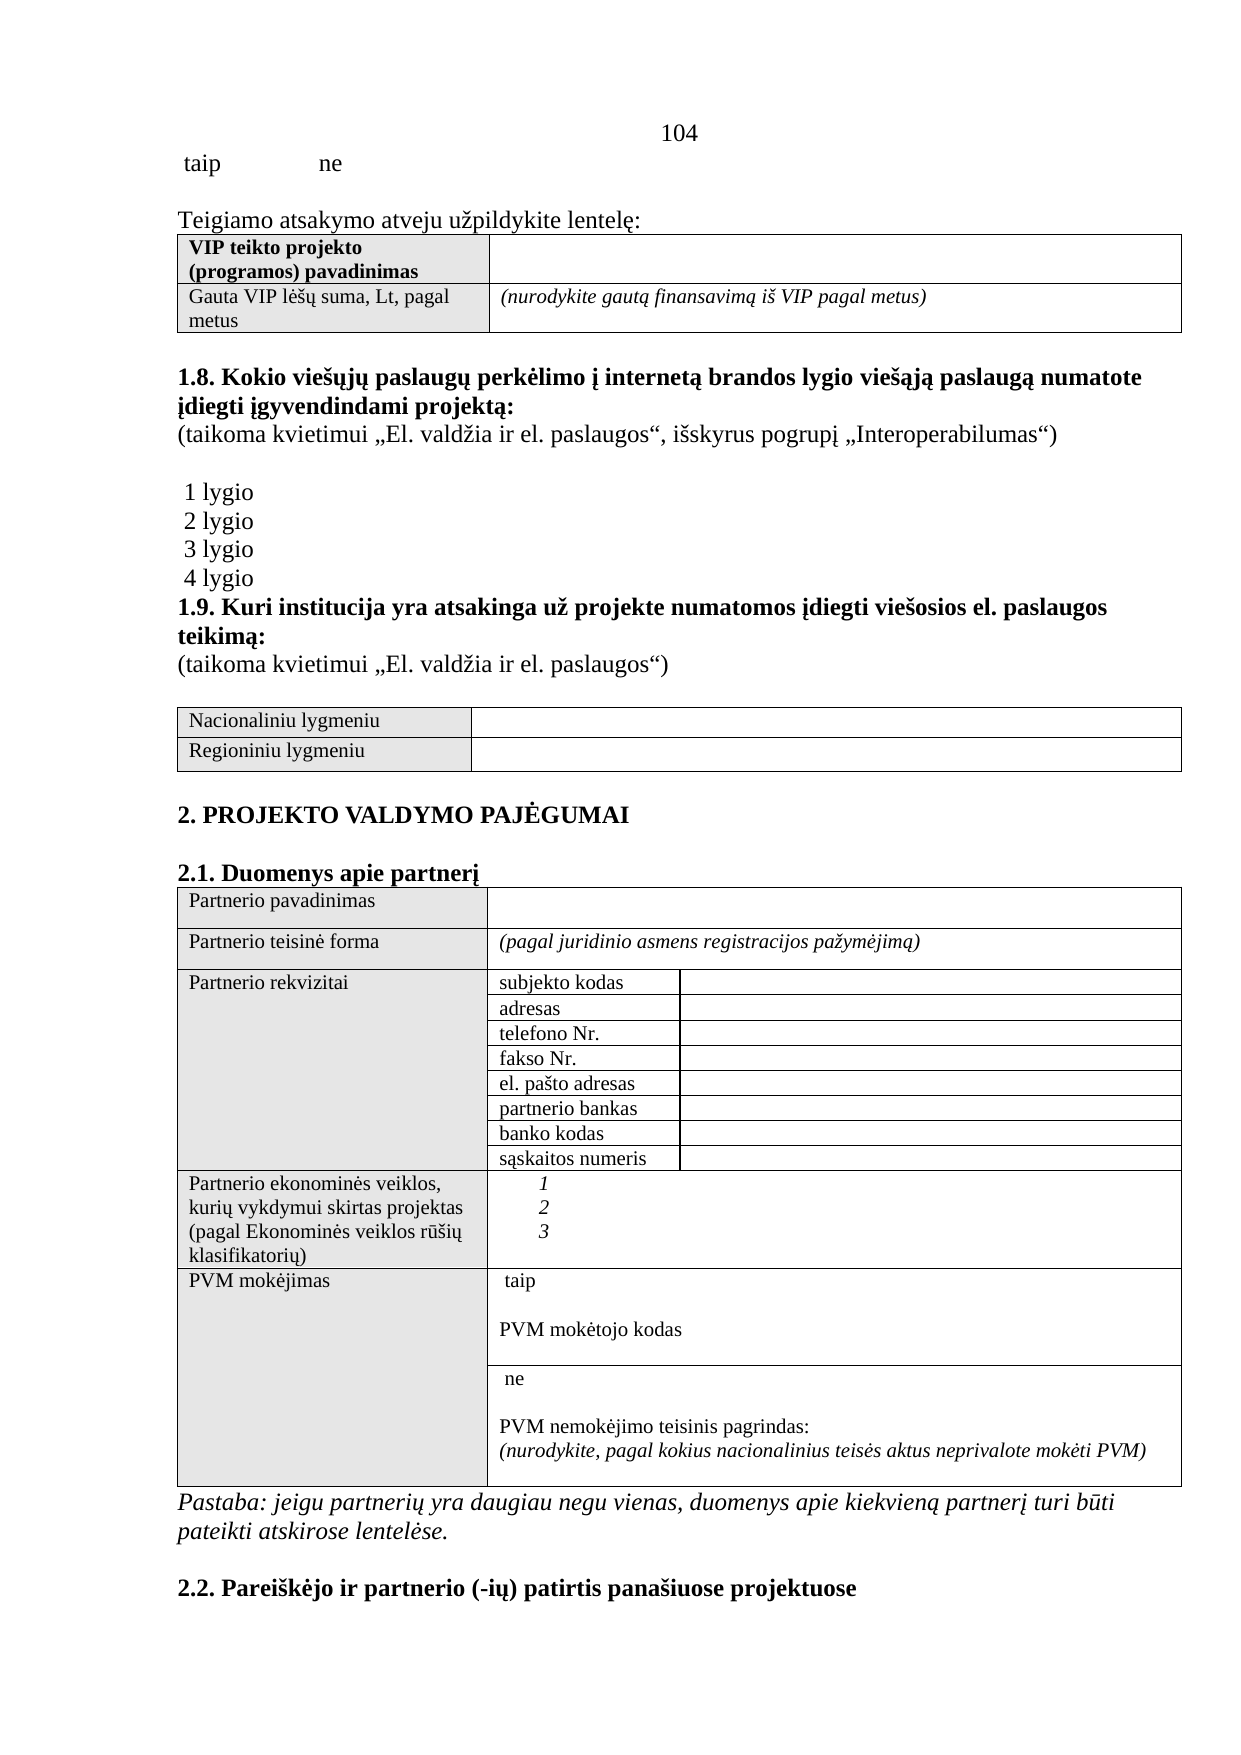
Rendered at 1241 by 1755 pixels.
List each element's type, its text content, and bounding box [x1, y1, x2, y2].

table_cell Partnerio ekonominės veiklos, kurių vykdymui skirtas projektas (pagal Ekonominės veiklos rūšių klasifikatorių) [178, 1171, 487, 1267]
table_header [490, 235, 1181, 283]
table_cell [681, 1096, 1181, 1120]
text 2 lygio [177, 506, 1181, 534]
table_header Nacionaliniu lygmeniu [178, 708, 471, 737]
table_header [488, 888, 1181, 928]
text (taikoma kvietimui „El. valdžia ir el. paslaugos“) [177, 649, 1181, 678]
table_cell Partnerio teisinė forma [178, 929, 487, 969]
table_cell [681, 1046, 1181, 1070]
table_cell sąskaitos numeris [488, 1146, 679, 1170]
text Teigiamo atsakymo atveju užpildykite lentelę: [177, 205, 1181, 234]
table_cell Partnerio rekvizitai [178, 970, 487, 1170]
table_cell [681, 1146, 1181, 1170]
table_cell (pagal juridinio asmens registracijos pažymėjimą) [488, 929, 1181, 969]
text 1.9. Kuri institucija yra atsakinga už projekte numatomos įdiegti viešosios el. paslaugos teikimą: [177, 592, 1181, 649]
table_cell [681, 995, 1181, 1019]
text taip ne [177, 148, 1181, 176]
table_cell [681, 1121, 1181, 1145]
table_cell adresas [488, 995, 679, 1019]
table_header Partnerio pavadinimas [178, 888, 487, 928]
text 2.1. Duomenys apie partnerį [177, 858, 1181, 887]
table_cell [472, 738, 1181, 771]
table_cell [681, 970, 1181, 994]
table_cell taip PVM mokėtojo kodas [488, 1269, 1181, 1365]
table_cell subjekto kodas [488, 970, 679, 994]
text 3 lygio [177, 534, 1181, 563]
text 2. PROJEKTO VALDYMO PAJĖGUMAI [177, 800, 1181, 829]
table_cell (nurodykite gautą finansavimą iš VIP pagal metus) [490, 284, 1181, 332]
table_header [472, 708, 1181, 737]
table_cell el. pašto adresas [488, 1071, 679, 1095]
text 1.8. Kokio viešųjų paslaugų perkėlimo į internetą brandos lygio viešąją paslaugą numatote įdiegti įgyvendindami projektą: [177, 362, 1181, 419]
text 2.2. Pareiškėjo ir partnerio (-ių) patirtis panašiuose projektuose [177, 1573, 1181, 1602]
table_cell Regioniniu lygmeniu [178, 738, 471, 771]
table_cell banko kodas [488, 1121, 679, 1145]
text (taikoma kvietimui „El. valdžia ir el. paslaugos“, išskyrus pogrupį „Interoperabilumas“) [177, 419, 1181, 448]
table_header VIP teikto projekto (programos) pavadinimas [178, 235, 489, 283]
table_cell partnerio bankas [488, 1096, 679, 1120]
table_cell PVM mokėjimas [178, 1269, 487, 1486]
table_cell [681, 1021, 1181, 1044]
text 1 lygio [177, 477, 1181, 506]
table_cell Gauta VIP lėšų suma, Lt, pagal metus [178, 284, 489, 332]
table_cell telefono Nr. [488, 1021, 679, 1044]
text Pastaba: jeigu partnerių yra daugiau negu vienas, duomenys apie kiekvieną partnerį turi būti pateikti atskirose lentelėse. [177, 1487, 1181, 1544]
text 4 lygio [177, 563, 1181, 592]
table_cell ne PVM nemokėjimo teisinis pagrindas: (nurodykite, pagal kokius nacionalinius teisės aktus neprivalote mokėti PVM) [488, 1366, 1181, 1486]
table_cell fakso Nr. [488, 1046, 679, 1070]
table_cell [681, 1071, 1181, 1095]
table_cell 1 2 3 [488, 1171, 1181, 1267]
